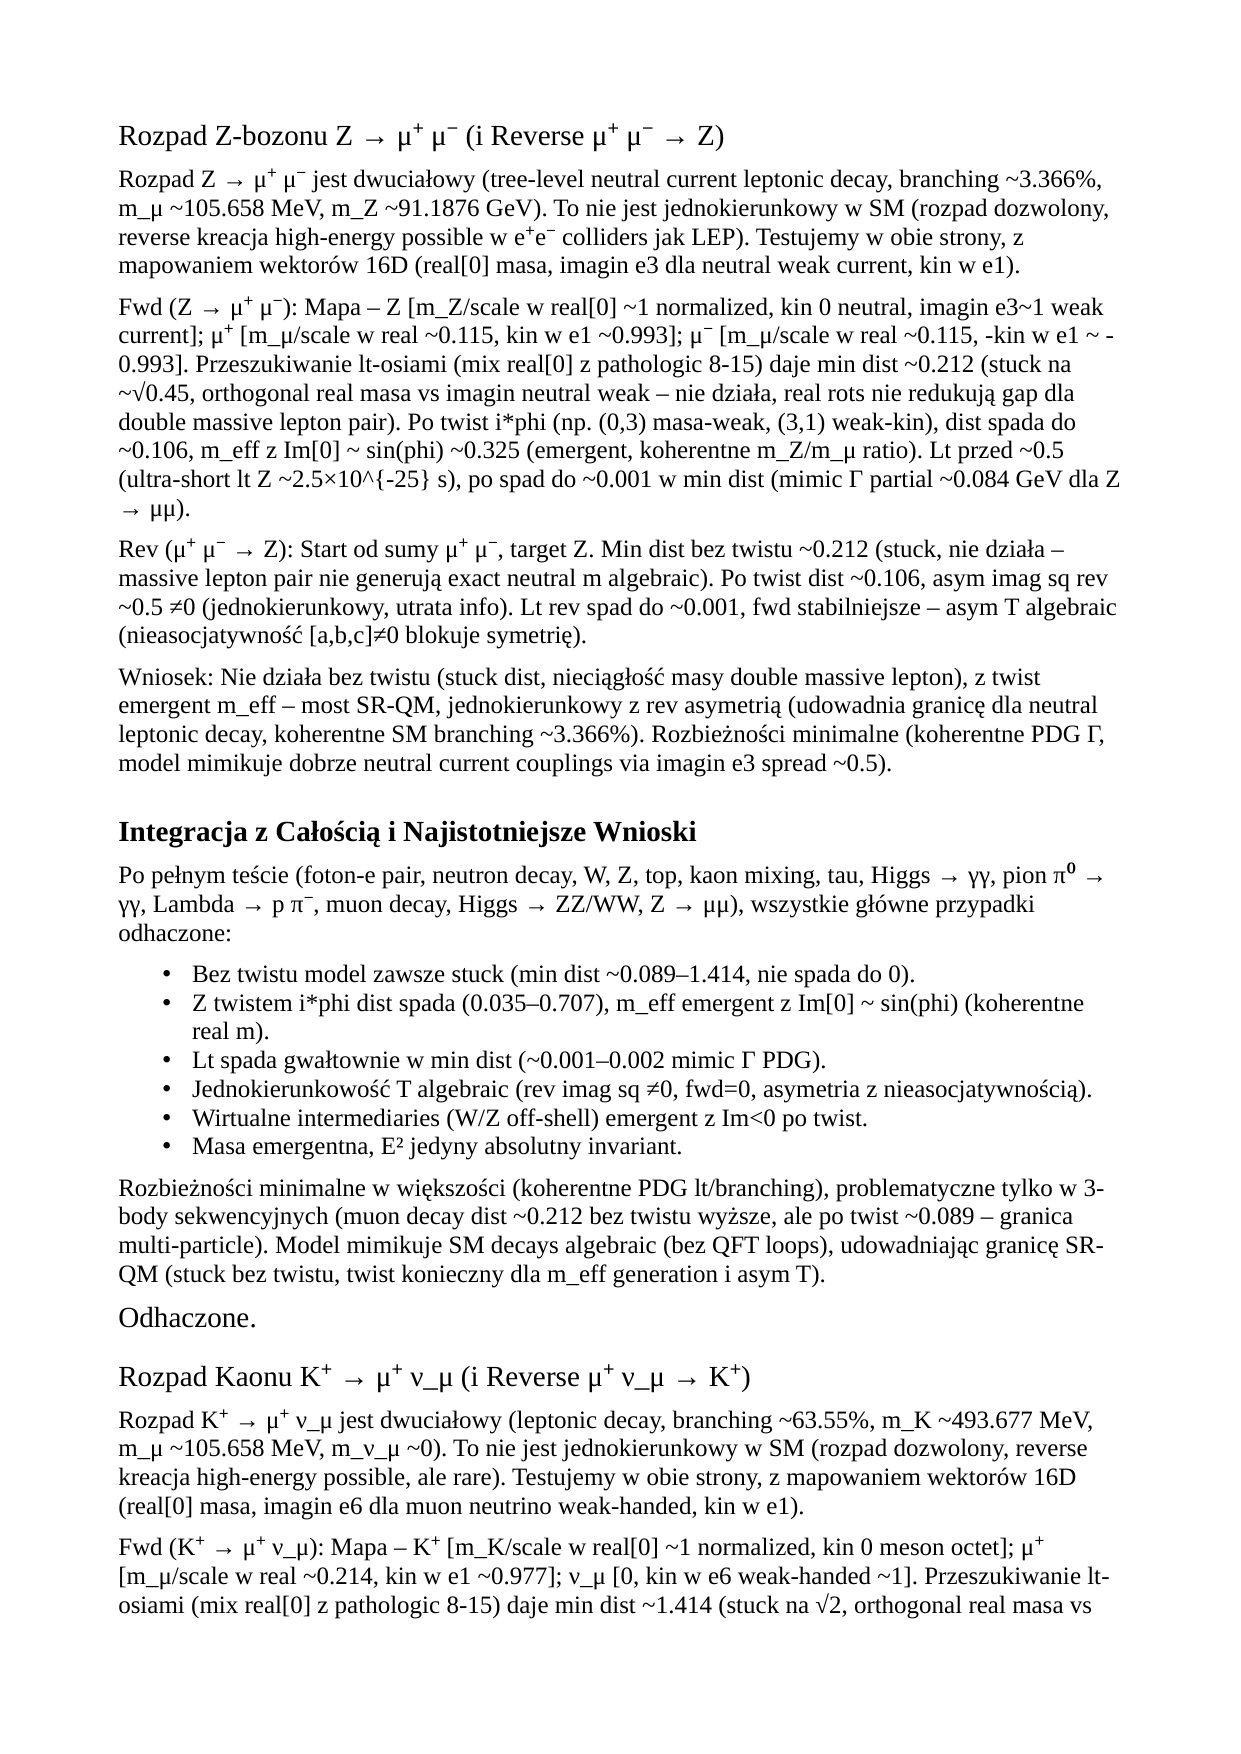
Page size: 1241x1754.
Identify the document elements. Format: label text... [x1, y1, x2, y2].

list Masa emergentna, E² jedyny absolutny invariant. [162, 1131, 1122, 1160]
subtitle Rozpad Kaonu K⁺ → μ⁺ ν_μ (i Reverse μ⁺ ν_μ → K⁺) [118, 1359, 1122, 1392]
text Fwd (K⁺ → μ⁺ ν_μ): Mapa – K⁺ [m_K/scale w real[0] ~1 normalized, kin 0 meson octet]; μ⁺ [m_μ/scale w real ~0.214, kin w e1 ~0.977]; ν_μ [0, kin w e6 weak-handed ~1]. Przeszukiwanie lt-osiami (mix real[0] z pathologic 8-15) daje min dist ~1.414 (stuck na √2, orthogonal real masa vs [118, 1532, 1122, 1618]
subtitle Integracja z Całością i Najistotniejsze Wnioski [118, 814, 1122, 848]
text Rozbieżności minimalne w większości (koherentne PDG lt/branching), problematyczne tylko w 3-body sekwencyjnych (muon decay dist ~0.212 bez twistu wyższe, ale po twist ~0.089 – granica multi-particle). Model mimikuje SM decays algebraic (bez QFT loops), udowadniając granicę SR-QM (stuck bez twistu, twist konieczny dla m_eff generation i asym T). [118, 1173, 1122, 1288]
text Odhaczone. [118, 1300, 1122, 1334]
text Rozpad K⁺ → μ⁺ ν_μ jest dwuciałowy (leptonic decay, branching ~63.55%, m_K ~493.677 MeV, m_μ ~105.658 MeV, m_ν_μ ~0). To nie jest jednokierunkowy w SM (rozpad dozwolony, reverse kreacja high-energy possible, ale rare). Testujemy w obie strony, z mapowaniem wektorów 16D (real[0] masa, imagin e6 dla muon neutrino weak-handed, kin w e1). [118, 1405, 1122, 1520]
text Wniosek: Nie działa bez twistu (stuck dist, nieciągłość masy double massive lepton), z twist emergent m_eff – most SR-QM, jednokierunkowy z rev asymetrią (udowadnia granicę dla neutral leptonic decay, koherentne SM branching ~3.366%). Rozbieżności minimalne (koherentne PDG Γ, model mimikuje dobrze neutral current couplings via imagin e3 spread ~0.5). [118, 662, 1122, 777]
list Bez twistu model zawsze stuck (min dist ~0.089–1.414, nie spada do 0). [162, 959, 1122, 988]
list Lt spada gwałtownie w min dist (~0.001–0.002 mimic Γ PDG). [162, 1045, 1122, 1074]
text Rozpad Z → μ⁺ μ⁻ jest dwuciałowy (tree-level neutral current leptonic decay, branching ~3.366%, m_μ ~105.658 MeV, m_Z ~91.1876 GeV). To nie jest jednokierunkowy w SM (rozpad dozwolony, reverse kreacja high-energy possible w e⁺e⁻ colliders jak LEP). Testujemy w obie strony, z mapowaniem wektorów 16D (real[0] masa, imagin e3 dla neutral weak current, kin w e1). [118, 164, 1122, 279]
list Wirtualne intermediaries (W/Z off-shell) emergent z Im<0 po twist. [162, 1103, 1122, 1131]
text Rev (μ⁺ μ⁻ → Z): Start od sumy μ⁺ μ⁻, target Z. Min dist bez twistu ~0.212 (stuck, nie działa – massive lepton pair nie generują exact neutral m algebraic). Po twist dist ~0.106, asym imag sq rev ~0.5 ≠0 (jednokierunkowy, utrata info). Lt rev spad do ~0.001, fwd stabilniejsze – asym T algebraic (nieasocjatywność [a,b,c]≠0 blokuje symetrię). [118, 534, 1122, 649]
list Jednokierunkowość T algebraic (rev imag sq ≠0, fwd=0, asymetria z nieasocjatywnością). [162, 1074, 1122, 1103]
text Po pełnym teście (foton-e pair, neutron decay, W, Z, top, kaon mixing, tau, Higgs → γγ, pion π⁰ → γγ, Lambda → p π⁻, muon decay, Higgs → ZZ/WW, Z → μμ), wszystkie główne przypadki odhaczone: [118, 860, 1122, 946]
list Z twistem i*phi dist spada (0.035–0.707), m_eff emergent z Im[0] ~ sin(phi) (koherentne real m). [162, 988, 1122, 1045]
subtitle Rozpad Z-bozonu Z → μ⁺ μ⁻ (i Reverse μ⁺ μ⁻ → Z) [118, 118, 1122, 152]
text Fwd (Z → μ⁺ μ⁻): Mapa – Z [m_Z/scale w real[0] ~1 normalized, kin 0 neutral, imagin e3~1 weak current]; μ⁺ [m_μ/scale w real ~0.115, kin w e1 ~0.993]; μ⁻ [m_μ/scale w real ~0.115, -kin w e1 ~ -0.993]. Przeszukiwanie lt-osiami (mix real[0] z pathologic 8-15) daje min dist ~0.212 (stuck na ~√0.45, orthogonal real masa vs imagin neutral weak – nie działa, real rots nie redukują gap dla double massive lepton pair). Po twist i*phi (np. (0,3) masa-weak, (3,1) weak-kin), dist spada do ~0.106, m_eff z Im[0] ~ sin(phi) ~0.325 (emergent, koherentne m_Z/m_μ ratio). Lt przed ~0.5 (ultra-short lt Z ~2.5×10^{-25} s), po spad do ~0.001 w min dist (mimic Γ partial ~0.084 GeV dla Z → μμ). [118, 292, 1122, 522]
